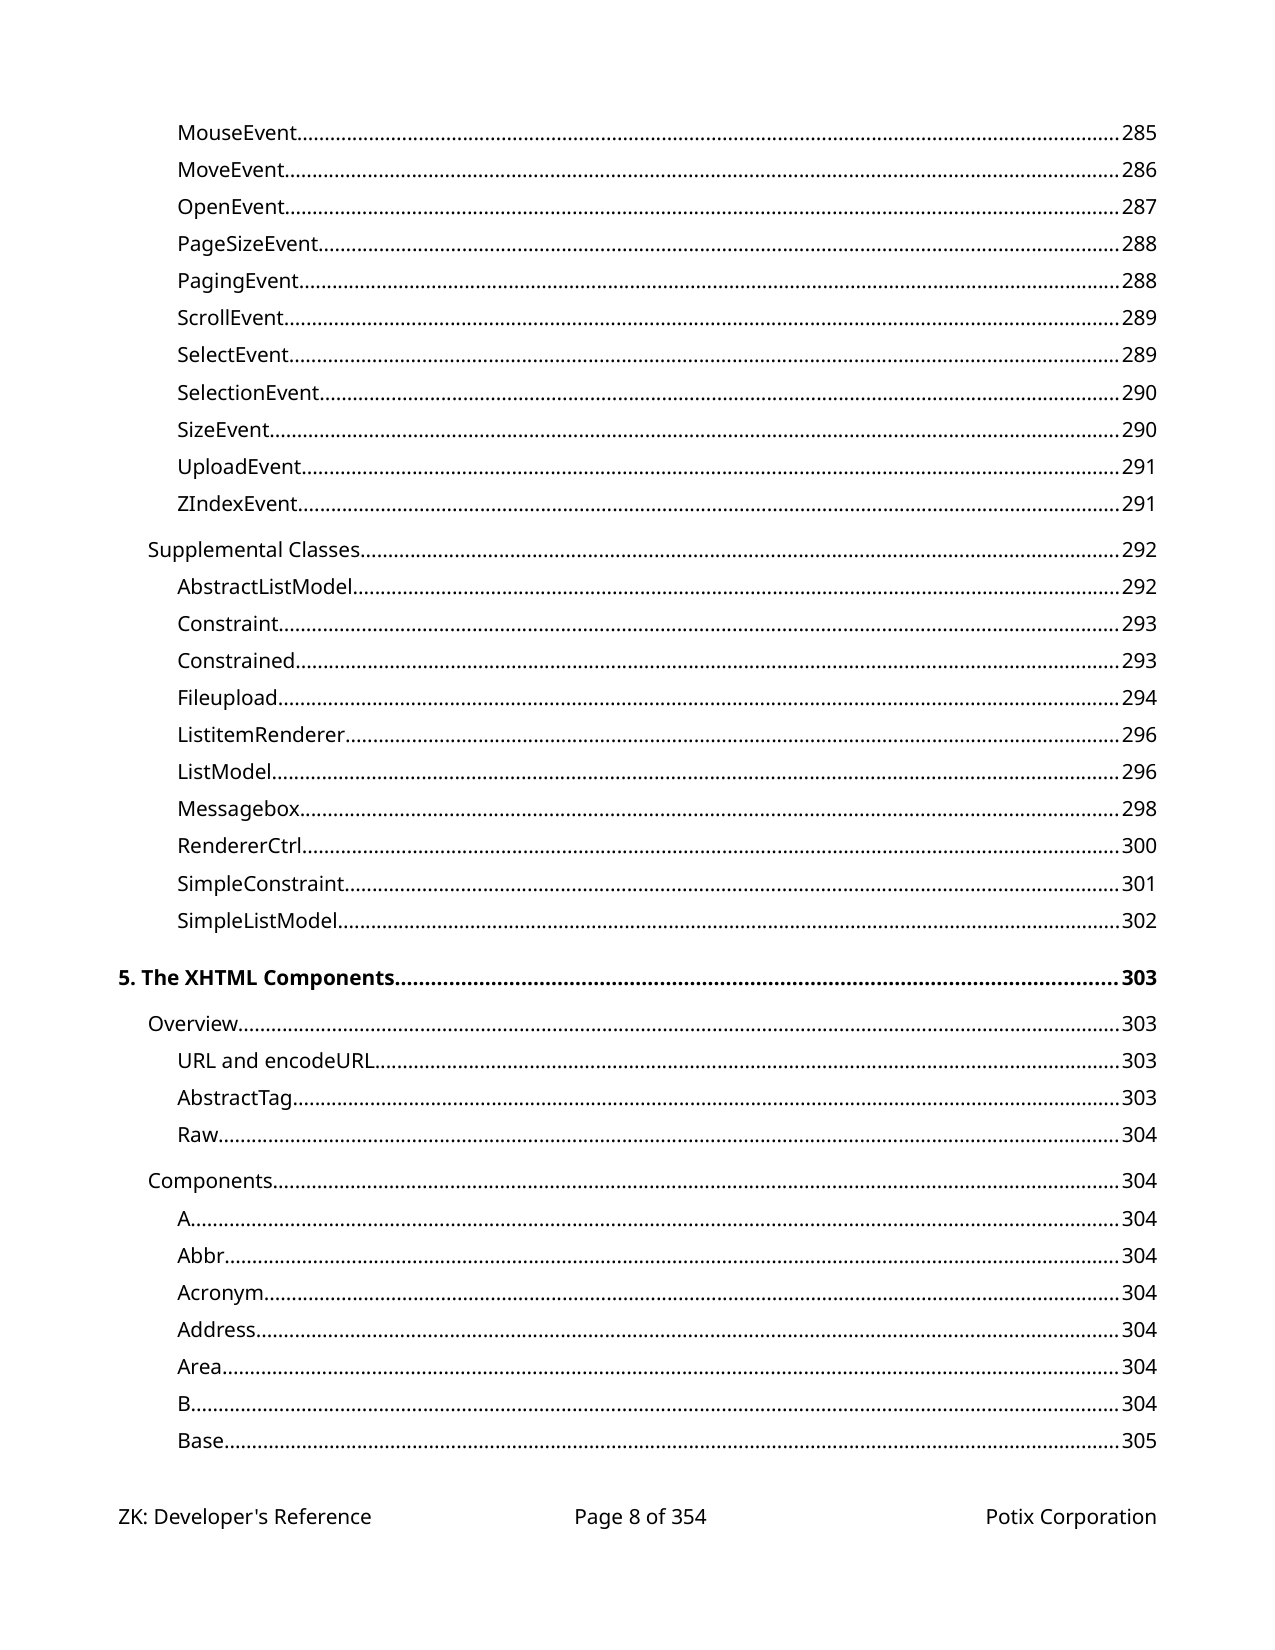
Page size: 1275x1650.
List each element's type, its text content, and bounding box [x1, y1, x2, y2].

text Fileupload 294 [177, 683, 1157, 711]
text A 304 [177, 1204, 1157, 1232]
text Overview 303 [148, 1009, 1157, 1038]
text UploadEvent 291 [177, 452, 1157, 480]
text AbstractTag 303 [177, 1083, 1157, 1112]
text AbstractListModel 292 [177, 572, 1157, 600]
text MoveEvent 286 [177, 155, 1157, 183]
text Messagebox 298 [177, 794, 1157, 823]
text ScrollEvent 289 [177, 303, 1157, 332]
text ZIndexEvent 291 [177, 489, 1157, 517]
text RendererCtrl 300 [177, 832, 1157, 860]
text Constrained 293 [177, 646, 1157, 674]
text SimpleConstraint 301 [177, 869, 1157, 897]
text PagingEvent 288 [177, 266, 1157, 295]
text ListModel 296 [177, 757, 1157, 786]
text Abbr 304 [177, 1241, 1157, 1269]
text SizeEvent 290 [177, 415, 1157, 443]
text OpenEvent 287 [177, 192, 1157, 221]
text B 304 [177, 1389, 1157, 1417]
text URL and encodeURL 303 [177, 1046, 1157, 1075]
text Acronym 304 [177, 1278, 1157, 1306]
text ListitemRenderer 296 [177, 720, 1157, 748]
text Base 305 [177, 1426, 1157, 1454]
text Address 304 [177, 1315, 1157, 1343]
text Supplemental Classes 292 [148, 535, 1157, 563]
text 5. The XHTML Components 303 [118, 963, 1157, 992]
text SelectEvent 289 [177, 341, 1157, 369]
text Constraint 293 [177, 609, 1157, 637]
text Components 304 [148, 1167, 1157, 1195]
text SelectionEvent 290 [177, 378, 1157, 406]
text PageSizeEvent 288 [177, 229, 1157, 258]
text MouseEvent 285 [177, 118, 1157, 146]
text Area 304 [177, 1352, 1157, 1380]
text SimpleListModel 302 [177, 906, 1157, 934]
text Raw 304 [177, 1121, 1157, 1149]
